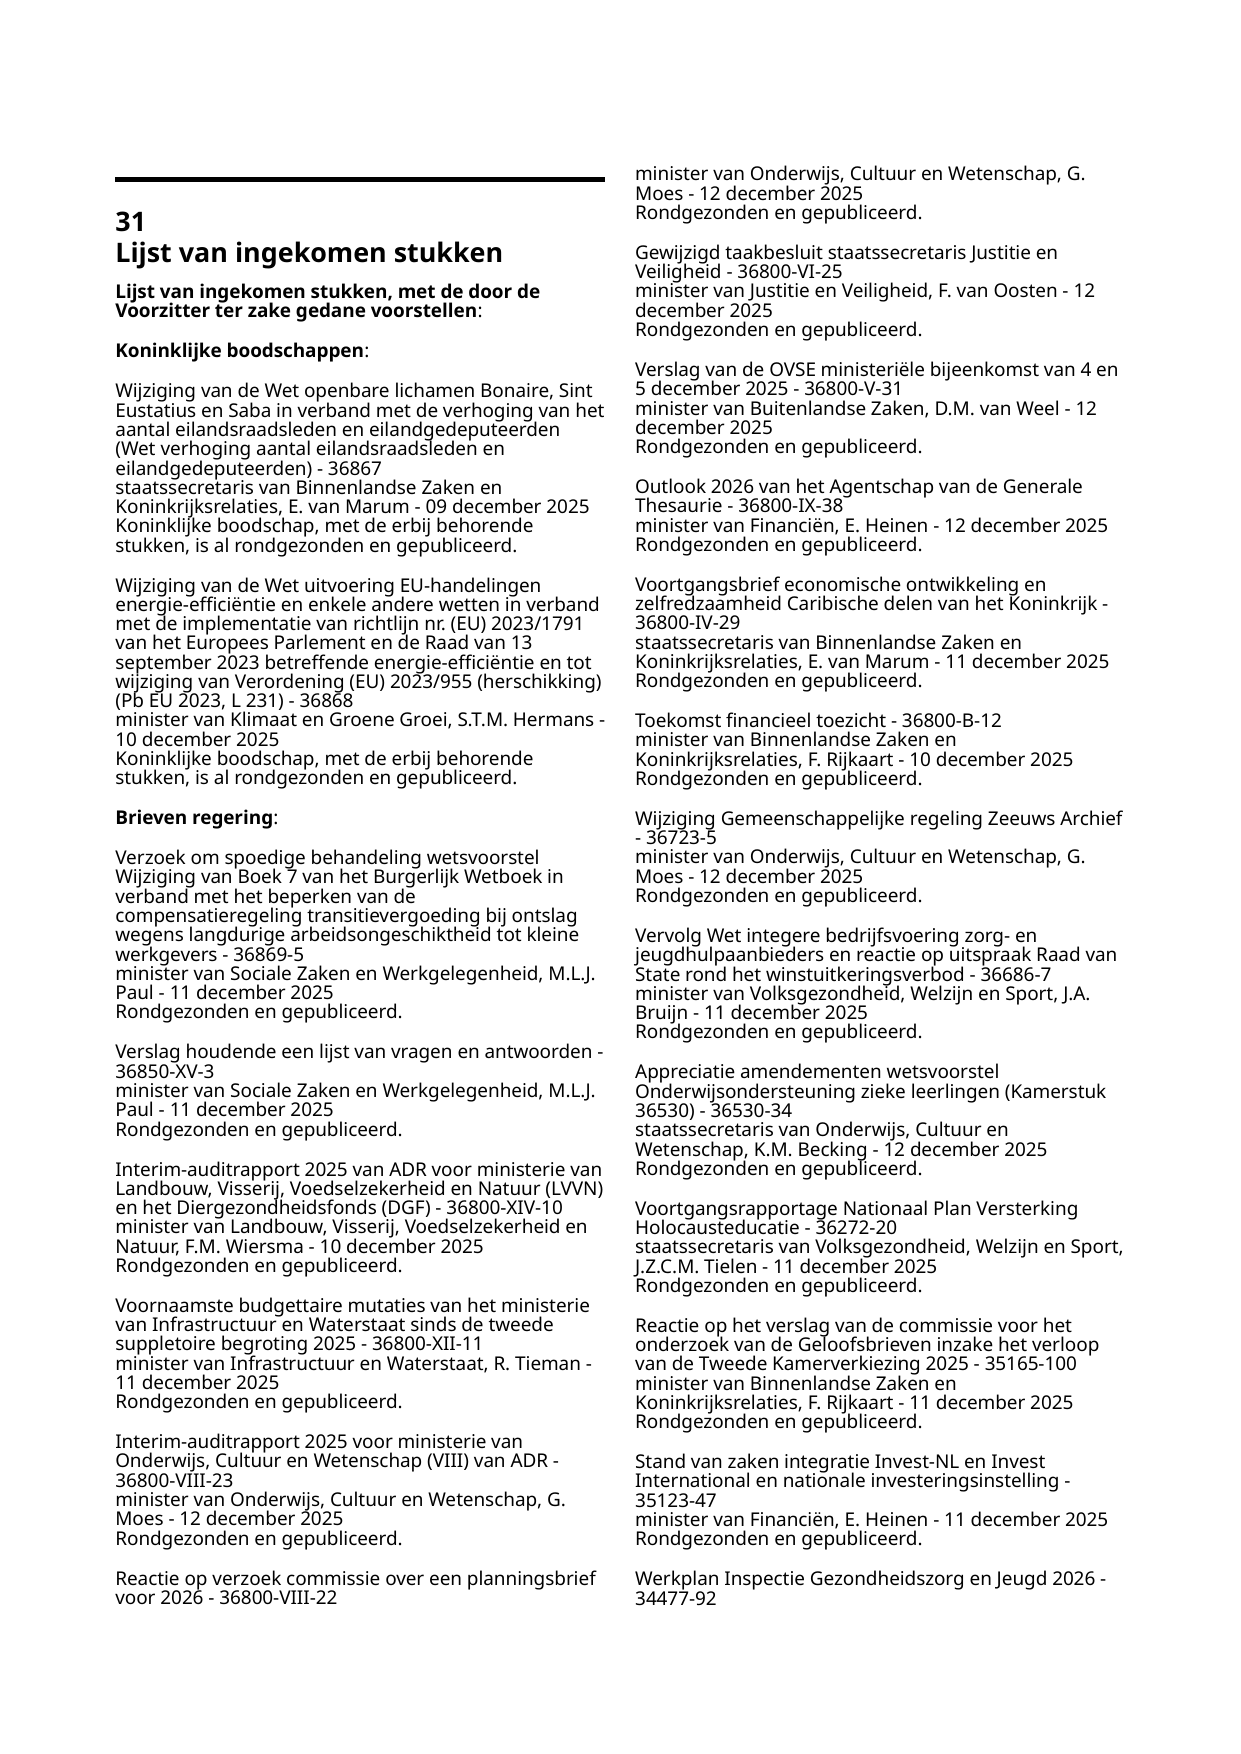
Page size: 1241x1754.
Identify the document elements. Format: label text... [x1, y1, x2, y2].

text minister van Sociale Zaken en Werkgelegenheid, M.L.J. Paul - 11 december 2025 [115, 1082, 605, 1121]
text Rondgezonden en gepubliceerd. [115, 1529, 605, 1549]
text minister van Sociale Zaken en Werkgelegenheid, M.L.J. Paul - 11 december 2025 [115, 965, 605, 1003]
text Rondgezonden en gepubliceerd. [635, 321, 1125, 340]
text Rondgezonden en gepubliceerd. [635, 1413, 1125, 1432]
text Wijziging van de Wet openbare lichamen Bonaire, Sint Eustatius en Saba in verband met de verhoging van het aantal eilandsraadsleden en eilandgedeputeerden (Wet verhoging aantal eilandsraadsleden en eilandgedeputeerden) - 36867 [115, 382, 605, 479]
text Lijst van ingekomen stukken [115, 239, 605, 283]
text staatssecretaris van Binnenlandse Zaken en Koninkrijksrelaties, E. van Marum - 09 december 2025 [115, 479, 605, 517]
text Verslag van de OVSE ministeriële bijeenkomst van 4 en 5 december 2025 - 36800-V-31 [635, 361, 1125, 399]
text Wijziging van de Wet uitvoering EU-handelingen energie-efficiëntie en enkele andere wetten in verband met de implementatie van richtlijn nr. (EU) 2023/1791 van het Europees Parlement en de Raad van 13 september 2023 betreffende energie-efficiëntie en tot wijziging van Verordening (EU) 2023/955 (herschikking) (Pb EU 2023, L 231) - 36868 [115, 577, 605, 711]
text Vervolg Wet integere bedrijfsvoering zorg- en jeugdhulpaanbieders en reactie op uitspraak Raad van State rond het winstuitkeringsverbod - 36686-7 [635, 927, 1125, 985]
text Stand van zaken integratie Invest-NL en Invest International en nationale investeringsinstelling - 35123-47 [635, 1453, 1125, 1511]
text Rondgezonden en gepubliceerd. [115, 1003, 605, 1023]
text Reactie op het verslag van de commissie voor het onderzoek van de Geloofsbrieven inzake het verloop van de Tweede Kamerverkiezing 2025 - 35165-100 [635, 1317, 1125, 1375]
text Interim-auditrapport 2025 voor ministerie van Onderwijs, Cultuur en Wetenschap (VIII) van ADR - 36800-VIII-23 [115, 1433, 605, 1491]
text minister van Onderwijs, Cultuur en Wetenschap, G. Moes - 12 december 2025 [635, 165, 1125, 204]
text Rondgezonden en gepubliceerd. [115, 1121, 605, 1140]
text Toekomst financieel toezicht - 36800-B-12 [635, 712, 1125, 731]
text Reactie op verzoek commissie over een planningsbrief voor 2026 - 36800-VIII-22 [115, 1569, 605, 1608]
text Rondgezonden en gepubliceerd. [635, 1277, 1125, 1296]
text Voortgangsrapportage Nationaal Plan Versterking Holocausteducatie - 36272-20 [635, 1200, 1125, 1238]
text Koninklijke boodschap, met de erbij behorende stukken, is al rondgezonden en gepubliceerd. [115, 750, 605, 788]
text minister van Landbouw, Visserij, Voedselzekerheid en Natuur, F.M. Wiersma - 10 december 2025 [115, 1218, 605, 1257]
text Rondgezonden en gepubliceerd. [635, 1023, 1125, 1043]
text minister van Binnenlandse Zaken en Koninkrijksrelaties, F. Rijkaart - 10 december 2025 [635, 731, 1125, 770]
text Rondgezonden en gepubliceerd. [635, 887, 1125, 906]
text Rondgezonden en gepubliceerd. [635, 438, 1125, 457]
text 31 [115, 203, 605, 239]
text minister van Financiën, E. Heinen - 12 december 2025 [635, 517, 1125, 536]
text Werkplan Inspectie Gezondheidszorg en Jeugd 2026 - 34477-92 [635, 1570, 1125, 1609]
text Brieven regering: [115, 809, 605, 828]
text Rondgezonden en gepubliceerd. [635, 204, 1125, 223]
text minister van Onderwijs, Cultuur en Wetenschap, G. Moes - 12 december 2025 [115, 1491, 605, 1529]
text Rondgezonden en gepubliceerd. [115, 1393, 605, 1412]
text Wijziging Gemeenschappelijke regeling Zeeuws Archief - 36723-5 [635, 810, 1125, 848]
text Voortgangsbrief economische ontwikkeling en zelfredzaamheid Caribische delen van het Koninkrijk - 36800-IV-29 [635, 576, 1125, 634]
text minister van Onderwijs, Cultuur en Wetenschap, G. Moes - 12 december 2025 [635, 848, 1125, 887]
text minister van Financiën, E. Heinen - 11 december 2025 [635, 1511, 1125, 1530]
text minister van Klimaat en Groene Groei, S.T.M. Hermans - 10 december 2025 [115, 711, 605, 750]
text staatssecretaris van Binnenlandse Zaken en Koninkrijksrelaties, E. van Marum - 11 december 2025 [635, 634, 1125, 672]
text Voornaamste budgettaire mutaties van het ministerie van Infrastructuur en Waterstaat sinds de tweede suppletoire begroting 2025 - 36800-XII-11 [115, 1297, 605, 1355]
text minister van Volksgezondheid, Welzijn en Sport, J.A. Bruijn - 11 december 2025 [635, 985, 1125, 1023]
text Interim-auditrapport 2025 van ADR voor ministerie van Landbouw, Visserij, Voedselzekerheid en Natuur (LVVN) en het Diergezondheidsfonds (DGF) - 36800-XIV-10 [115, 1161, 605, 1218]
text Rondgezonden en gepubliceerd. [635, 1160, 1125, 1179]
text Rondgezonden en gepubliceerd. [635, 770, 1125, 789]
text Koninklijke boodschappen: [115, 342, 605, 362]
text Rondgezonden en gepubliceerd. [635, 536, 1125, 555]
text Rondgezonden en gepubliceerd. [635, 1530, 1125, 1549]
text minister van Infrastructuur en Waterstaat, R. Tieman - 11 december 2025 [115, 1355, 605, 1393]
text minister van Buitenlandse Zaken, D.M. van Weel - 12 december 2025 [635, 399, 1125, 438]
text minister van Binnenlandse Zaken en Koninkrijksrelaties, F. Rijkaart - 11 december 2025 [635, 1375, 1125, 1413]
text staatssecretaris van Onderwijs, Cultuur en Wetenschap, K.M. Becking - 12 december 2025 [635, 1121, 1125, 1160]
text Rondgezonden en gepubliceerd. [635, 672, 1125, 691]
text Verslag houdende een lijst van vragen en antwoorden - 36850-XV-3 [115, 1043, 605, 1082]
text staatssecretaris van Volksgezondheid, Welzijn en Sport, J.Z.C.M. Tielen - 11 december 2025 [635, 1238, 1125, 1277]
text Gewijzigd taakbesluit staatssecretaris Justitie en Veiligheid - 36800-VI-25 [635, 244, 1125, 282]
text Rondgezonden en gepubliceerd. [115, 1257, 605, 1276]
text Verzoek om spoedige behandeling wetsvoorstel Wijziging van Boek 7 van het Burgerlijk Wetboek in verband met het beperken van de compensatieregeling transitievergoeding bij ontslag wegens langdurige arbeidsongeschiktheid tot kleine werkgevers - 36869-5 [115, 849, 605, 965]
text Lijst van ingekomen stukken, met de door de Voorzitter ter zake gedane voorstellen: [115, 283, 605, 322]
text minister van Justitie en Veiligheid, F. van Oosten - 12 december 2025 [635, 282, 1125, 321]
text Koninklijke boodschap, met de erbij behorende stukken, is al rondgezonden en gepubliceerd. [115, 517, 605, 556]
text Appreciatie amendementen wetsvoorstel Onderwijsondersteuning zieke leerlingen (Kamerstuk 36530) - 36530-34 [635, 1063, 1125, 1121]
text Outlook 2026 van het Agentschap van de Generale Thesaurie - 36800-IX-38 [635, 478, 1125, 517]
